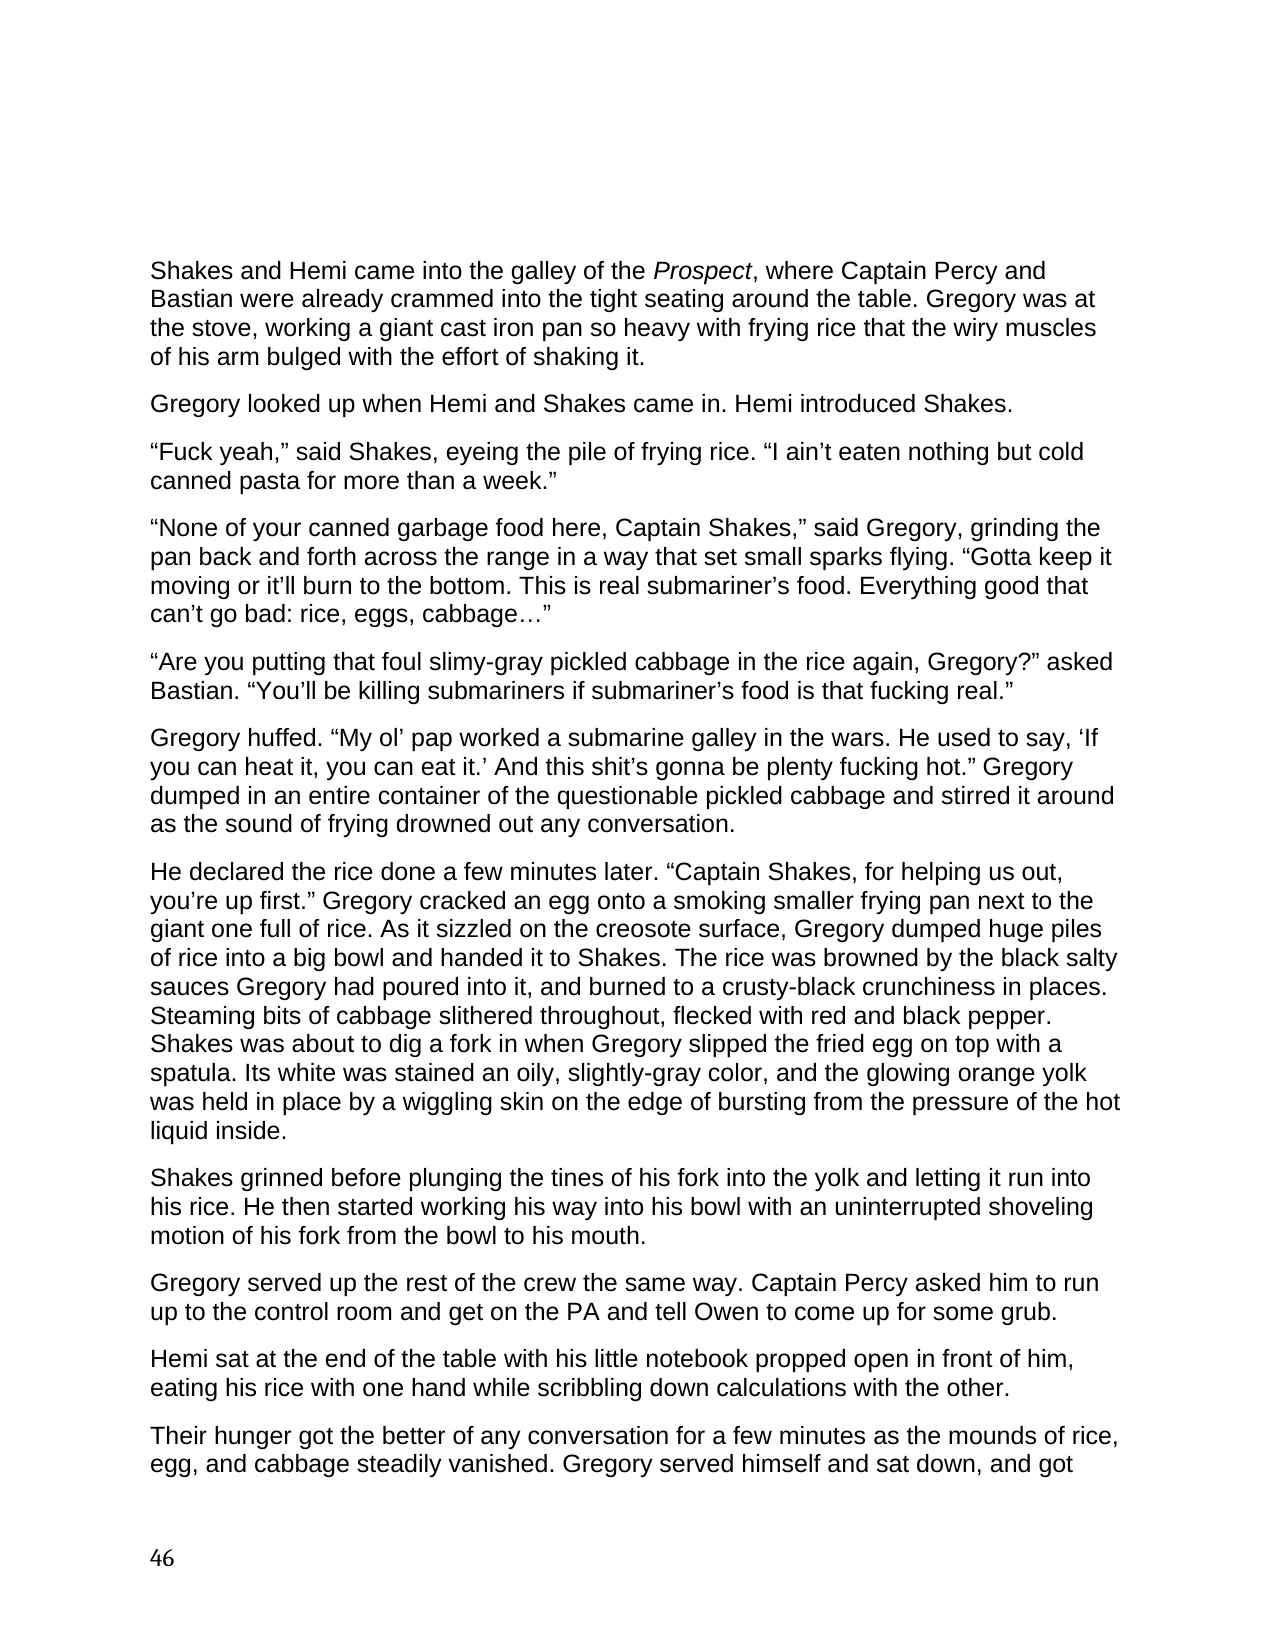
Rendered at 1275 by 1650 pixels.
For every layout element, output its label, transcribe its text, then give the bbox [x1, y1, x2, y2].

text Gregory served up the rest of the crew the same way. Captain Percy asked him to run up to the control room and get on the PA and tell Owen to come up for some grub. [150, 1268, 1125, 1326]
text “Fuck yeah,” said Shakes, eyeing the pile of frying rice. “I ain’t eaten nothing but cold canned pasta for more than a week.” [150, 437, 1125, 494]
text Shakes grinned before plunging the tines of his fork into the yolk and letting it run into his rice. He then started working his way into his bowl with an uninterrupted shoveling motion of his fork from the bowl to his mouth. [150, 1163, 1125, 1249]
text Their hunger got the better of any conversation for a few minutes as the mounds of rice, egg, and cabbage steadily vanished. Gregory served himself and sat down, and got [150, 1421, 1125, 1478]
text He declared the rice done a few minutes later. “Captain Shakes, for helping us out, you’re up first.” Gregory cracked an egg onto a smoking smaller frying pan next to the giant one full of rice. As it sizzled on the creosote surface, Gregory dumped huge piles of rice into a big bowl and handed it to Shakes. The rice was browned by the black salty sauces Gregory had poured into it, and burned to a crusty-black crunchiness in places. Steaming bits of cabbage slithered throughout, flecked with red and black pepper. Shakes was about to dig a fork in when Gregory slipped the fried egg on top with a spatula. Its white was stained an oily, slightly-gray color, and the glowing orange yolk was held in place by a wiggling skin on the edge of bursting from the pressure of the hot liquid inside. [150, 857, 1125, 1144]
text “None of your canned garbage food here, Captain Shakes,” said Gregory, grinding the pan back and forth across the range in a way that set small sparks flying. “Gotta keep it moving or it’ll burn to the bottom. This is real submariner’s food. Everything good that can’t go bad: rice, eggs, cabbage…” [150, 513, 1125, 628]
text Shakes and Hemi came into the galley of the Prospect, where Captain Percy and Bastian were already crammed into the tight seating around the table. Gregory was at the stove, working a giant cast iron pan so heavy with frying rice that the wiry muscles of his arm bulged with the effort of shaking it. [150, 256, 1125, 371]
text “Are you putting that foul slimy-gray pickled cabbage in the rice again, Gregory?” asked Bastian. “You’ll be killing submariners if submariner’s food is that fucking real.” [150, 647, 1125, 704]
text Hemi sat at the end of the table with his little notebook propped open in front of him, eating his rice with one hand while scribbling down calculations with the other. [150, 1344, 1125, 1402]
text Gregory huffed. “My ol’ pap worked a submarine galley in the wars. He used to say, ‘If you can heat it, you can eat it.’ And this shit’s gonna be plenty fucking hot.” Gregory dumped in an entire container of the questionable pickled cabbage and stirred it around as the sound of frying drowned out any conversation. [150, 723, 1125, 838]
text Gregory looked up when Hemi and Shakes came in. Hemi introduced Shakes. [150, 389, 1125, 418]
